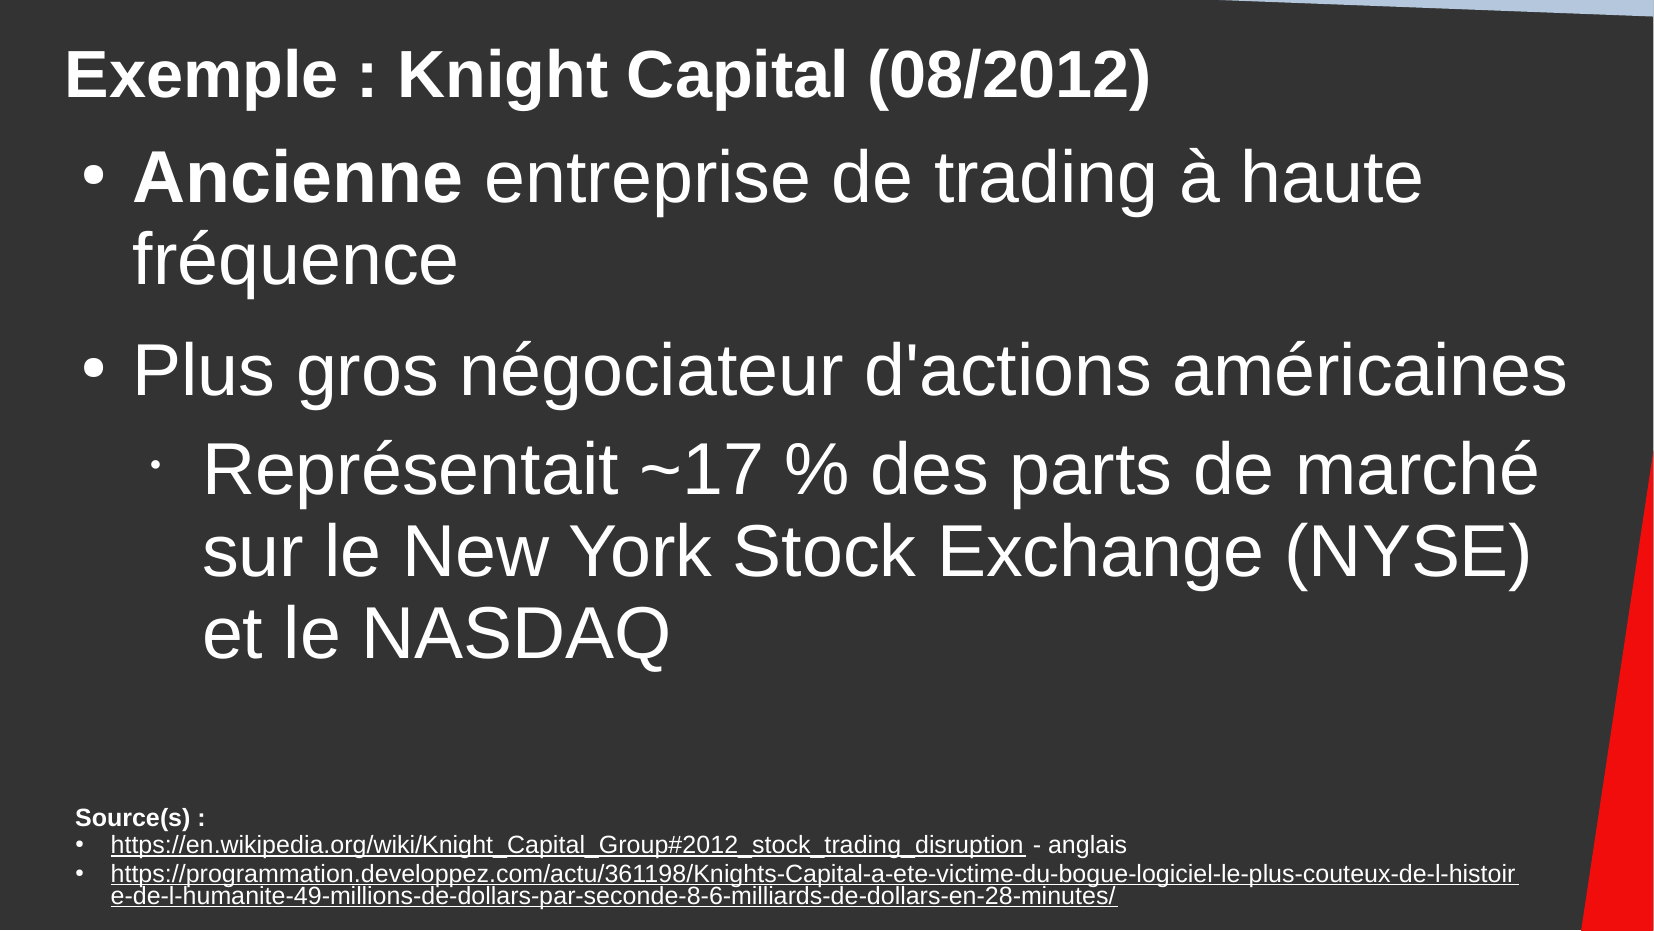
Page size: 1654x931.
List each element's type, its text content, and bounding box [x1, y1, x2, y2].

title Exemple : Knight Capital (08/2012) [64, 37, 1388, 115]
text_box [1219, 0, 1654, 17]
list Ancienne entreprise de trading à haute fréquence Plus gros négociateur d'actions américaines Représentait ~17 % des parts de marché sur le New York Stock Exchange (NYSE) et le NASDAQ [63, 135, 1577, 709]
text_box Source(s) : https://en.wikipedia.org/wiki/Knight_Capital_Group#2012_stock_trading_disruption - anglais https://programmation.developpez.com/actu/361198/Knights-Capital-a-ete-victime-du-bogue-logiciel-le-plus-couteux-de-l-histoire-de-l-humanite-49-millions-de-dollars-par-seconde-8-6-milliards-de-dollars-en-28-minutes/ [60, 785, 1546, 895]
text_box [1581, 446, 1654, 931]
